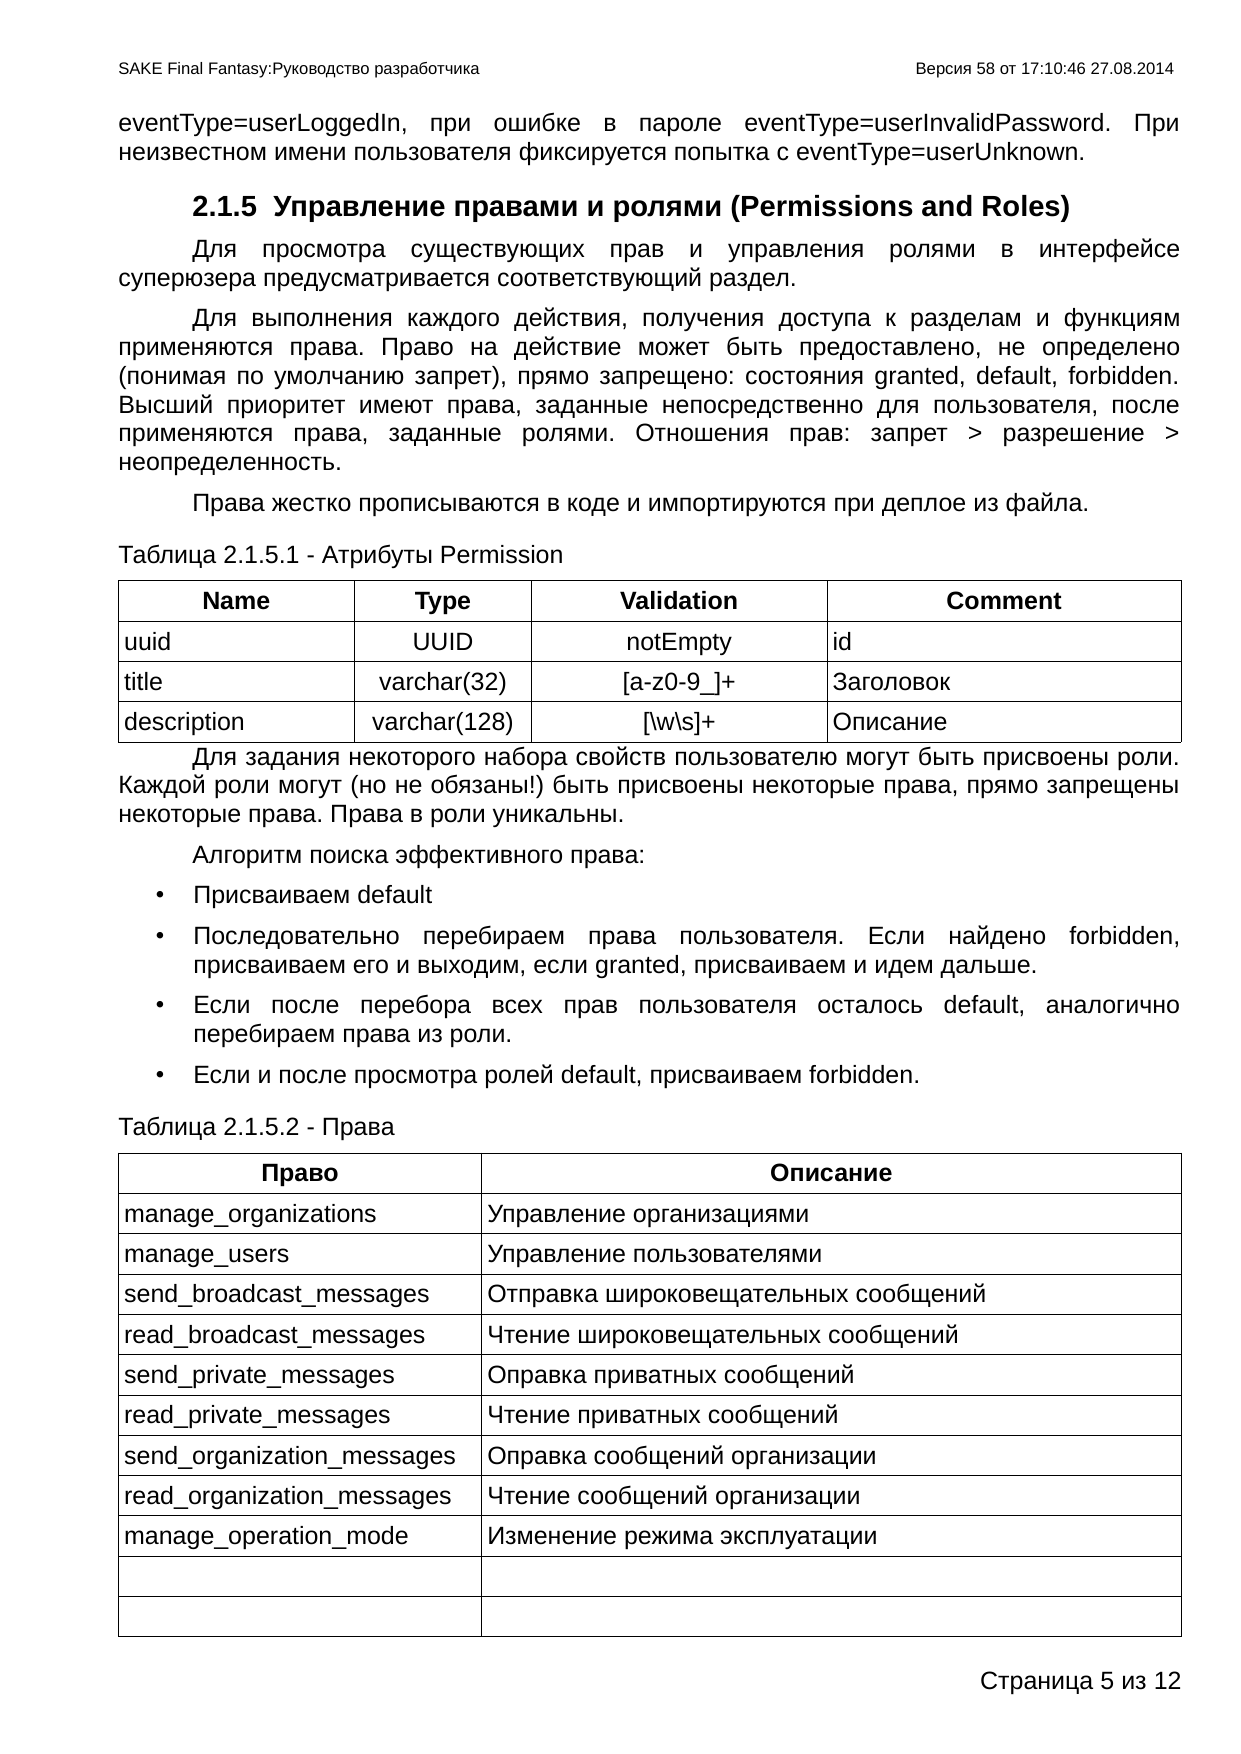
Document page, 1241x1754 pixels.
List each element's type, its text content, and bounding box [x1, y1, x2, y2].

table_cell send_organization_messages [119, 1436, 481, 1475]
table_cell [482, 1557, 1181, 1596]
table_header Type [355, 581, 531, 621]
table_cell [119, 1557, 481, 1596]
table_header Право [119, 1154, 481, 1193]
table_cell Чтение широковещательных сообщений [482, 1315, 1181, 1354]
subtitle Управление правами и ролями (Permissions and Roles) [118, 189, 1181, 222]
list Если после перебора всех прав пользователя осталось default, аналогично перебираем права из роли. [156, 990, 1181, 1048]
text Для выполнения каждого действия, получения доступа к разделам и функциям применяются права. Право на действие может быть предоставлено, не определено (понимая по умолчанию запрет), прямо запрещено: состояния granted, default, forbidden. Высший приоритет имеют права, заданные непосредственно для пользователя, после применяются права, заданные ролями. Отношения прав: запрет > разрешение > неопределенность. [118, 303, 1181, 476]
table_cell Изменение режима эксплуатации [482, 1516, 1181, 1556]
table_cell [482, 1597, 1181, 1636]
table_cell read_organization_messages [119, 1476, 481, 1515]
table_cell [\w\s]+ [532, 702, 827, 742]
table_cell [a-z0-9_]+ [532, 662, 827, 701]
table_cell title [119, 662, 354, 701]
text Права жестко прописываются в коде и импортируются при деплое из файла. [118, 488, 1181, 516]
table_header Name [119, 581, 354, 621]
table_cell Чтение приватных сообщений [482, 1396, 1181, 1435]
table_cell Оправка сообщений организации [482, 1436, 1181, 1475]
table_cell Заголовок [828, 662, 1181, 701]
list Присваиваем default [156, 880, 1181, 909]
table_cell Отправка широковещательных сообщений [482, 1275, 1181, 1314]
text Для задания некоторого набора свойств пользователю могут быть присвоены роли. Каждой роли могут (но не обязаны!) быть присвоены некоторые права, прямо запрещены некоторые права. Права в роли уникальны. [118, 743, 1181, 828]
text eventType=userLoggedIn, при ошибке в пароле eventType=userInvalidPassword. При неизвестном имени пользователя фиксируется попытка с eventType=userUnknown. [118, 108, 1181, 165]
list Если и после просмотра ролей default, присваиваем forbidden. [156, 1060, 1181, 1088]
table_header Validation [532, 581, 827, 621]
table_cell Оправка приватных сообщений [482, 1355, 1181, 1394]
table_cell manage_users [119, 1234, 481, 1273]
table_cell notEmpty [532, 622, 827, 661]
table_cell manage_operation_mode [119, 1516, 481, 1556]
table_cell varchar(128) [355, 702, 531, 742]
table_cell send_broadcast_messages [119, 1275, 481, 1314]
text Для просмотра существующих прав и управления ролями в интерфейсе суперюзера предусматривается соответствующий раздел. [118, 234, 1181, 292]
table_cell Описание [828, 702, 1181, 742]
table_cell uuid [119, 622, 354, 661]
table_header Comment [828, 581, 1181, 621]
table_cell UUID [355, 622, 531, 661]
table_cell varchar(32) [355, 662, 531, 701]
text Таблица 2.1.5.1 - Атрибуты Permission [118, 540, 1181, 569]
table_header Описание [482, 1154, 1181, 1193]
table_cell manage_organizations [119, 1194, 481, 1233]
table_cell Управление пользователями [482, 1234, 1181, 1273]
text Таблица 2.1.5.2 - Права [118, 1112, 1181, 1141]
table_cell id [828, 622, 1181, 661]
table_cell description [119, 702, 354, 742]
list Последовательно перебираем права пользователя. Если найдено forbidden, присваиваем его и выходим, если granted, присваиваем и идем дальше. [156, 921, 1181, 978]
text Алгоритм поиска эффективного права: [118, 840, 1181, 868]
table_cell Управление организациями [482, 1194, 1181, 1233]
table_cell send_private_messages [119, 1355, 481, 1394]
table_cell Чтение сообщений организации [482, 1476, 1181, 1515]
table_cell read_broadcast_messages [119, 1315, 481, 1354]
table_cell [119, 1597, 481, 1636]
table_cell read_private_messages [119, 1396, 481, 1435]
